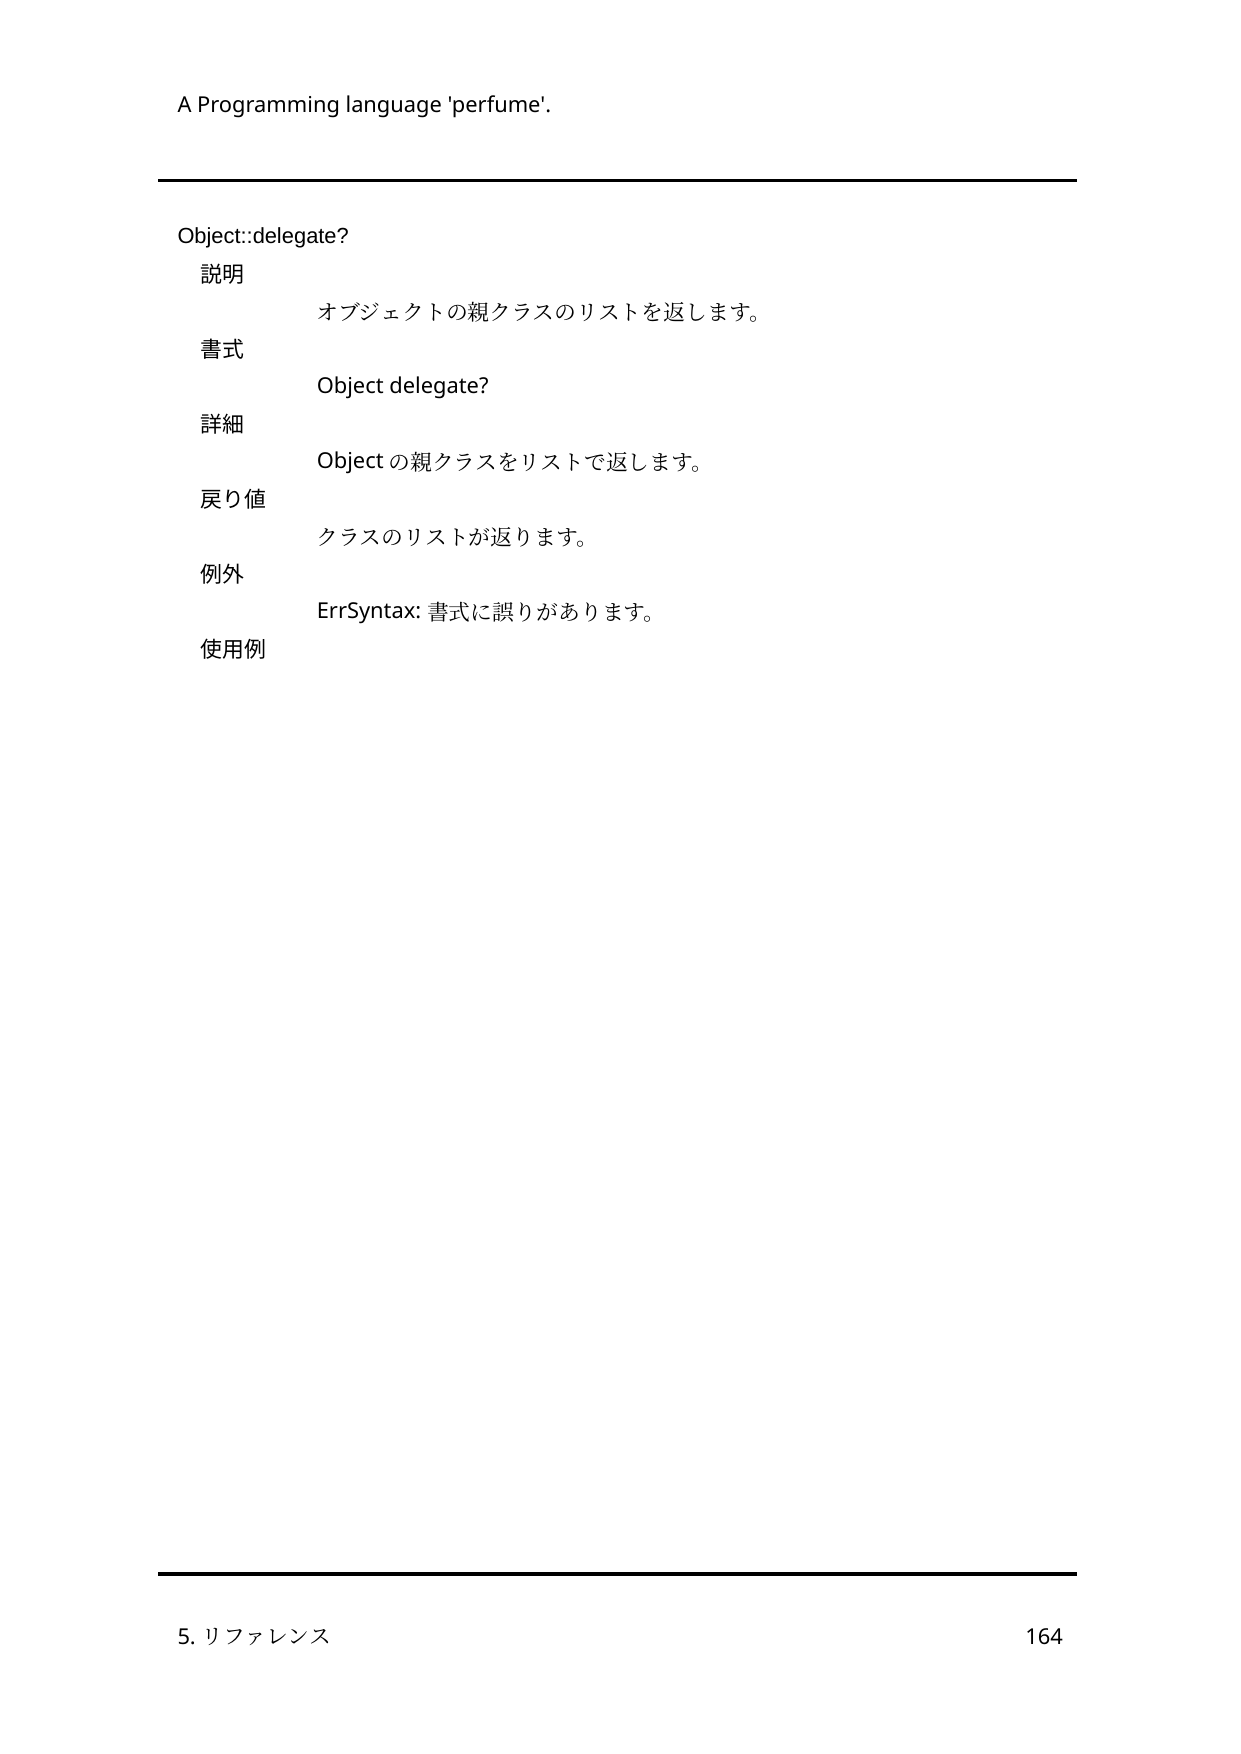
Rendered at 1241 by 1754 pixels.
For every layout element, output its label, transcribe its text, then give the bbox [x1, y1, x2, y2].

table_cell [317, 629, 1063, 704]
table_cell 詳細 [200, 404, 317, 479]
table_header 説明 [200, 254, 317, 329]
table_cell クラスのリストが返ります。 [317, 479, 1063, 554]
table_header オブジェクトの親クラスのリストを返します。 [317, 254, 1063, 329]
table_cell 例外 [200, 554, 317, 629]
table_cell 戻り値 [200, 479, 317, 554]
table_cell ErrSyntax: 書式に誤りがあります。 [317, 554, 1063, 629]
table_cell Objectの親クラスをリストで返します。 [317, 404, 1063, 479]
subtitle Object::delegate? [177, 217, 1063, 254]
table_cell 使用例 [200, 629, 317, 704]
table_cell 書式 [200, 329, 317, 404]
table_cell Object delegate? [317, 329, 1063, 404]
